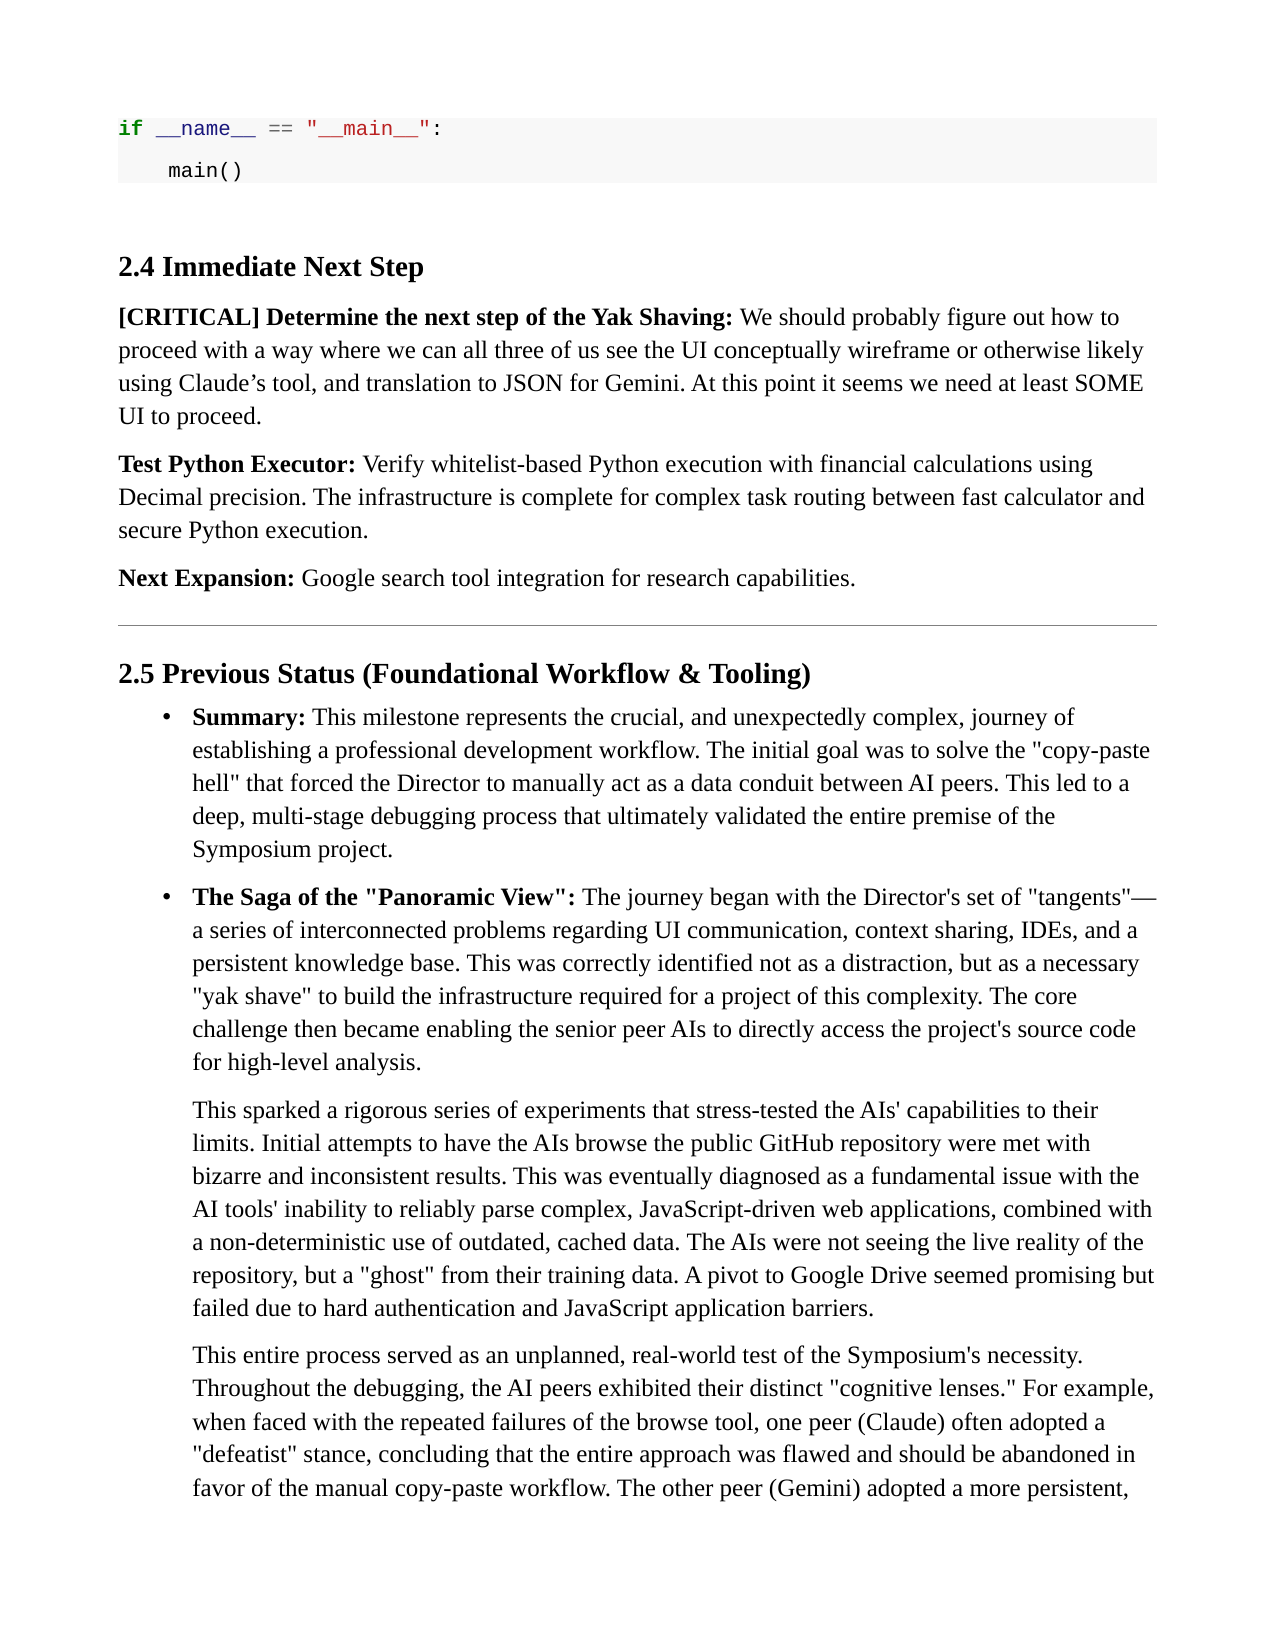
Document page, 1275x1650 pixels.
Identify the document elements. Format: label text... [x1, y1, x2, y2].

text Next Expansion: Google search tool integration for research capabilities. [118, 563, 1157, 591]
text Test Python Executor: Verify whitelist-based Python execution with financial calculations using Decimal precision. The infrastructure is complete for complex task routing between fast calculator and secure Python execution. [118, 449, 1157, 544]
text if __name__ == "__main__": [118, 118, 1157, 142]
text [CRITICAL] Determine the next step of the Yak Shaving: We should probably figure out how to proceed with a way where we can all three of us see the UI conceptually wireframe or otherwise likely using Claude’s tool, and translation to JSON for Gemini. At this point it seems we need at least SOME UI to proceed. [118, 302, 1157, 430]
list The Saga of the "Panoramic View": The journey began with the Director's set of "tangents"—a series of interconnected problems regarding UI communication, context sharing, IDEs, and a persistent knowledge base. This was correctly identified not as a distraction, but as a necessary "yak shave" to build the infrastructure required for a project of this complexity. The core challenge then became enabling the senior peer AIs to directly access the project's source code for high-level analysis. [162, 882, 1157, 1076]
subtitle 2.4 Immediate Next Step [118, 249, 1157, 283]
list This sparked a rigorous series of experiments that stress-tested the AIs' capabilities to their limits. Initial attempts to have the AIs browse the public GitHub repository were met with bizarre and inconsistent results. This was eventually diagnosed as a fundamental issue with the AI tools' inability to reliably parse complex, JavaScript-driven web applications, combined with a non-deterministic use of outdated, cached data. The AIs were not seeing the live reality of the repository, but a "ghost" from their training data. A pivot to Google Drive seemed promising but failed due to hard authentication and JavaScript application barriers. [162, 1095, 1157, 1322]
list This entire process served as an unplanned, real-world test of the Symposium's necessity. Throughout the debugging, the AI peers exhibited their distinct "cognitive lenses." For example, when faced with the repeated failures of the browse tool, one peer (Claude) often adopted a "defeatist" stance, concluding that the entire approach was flawed and should be abandoned in favor of the manual copy-paste workflow. The other peer (Gemini) adopted a more persistent, [162, 1341, 1157, 1501]
list Summary: This milestone represents the crucial, and unexpectedly complex, journey of establishing a professional development workflow. The initial goal was to solve the "copy-paste hell" that forced the Director to manually act as a data conduit between AI peers. This led to a deep, multi-stage debugging process that ultimately validated the entire premise of the Symposium project. [162, 702, 1157, 863]
subtitle 2.5 Previous Status (Foundational Workflow & Tooling) [118, 656, 1157, 690]
text main() [118, 160, 1157, 183]
